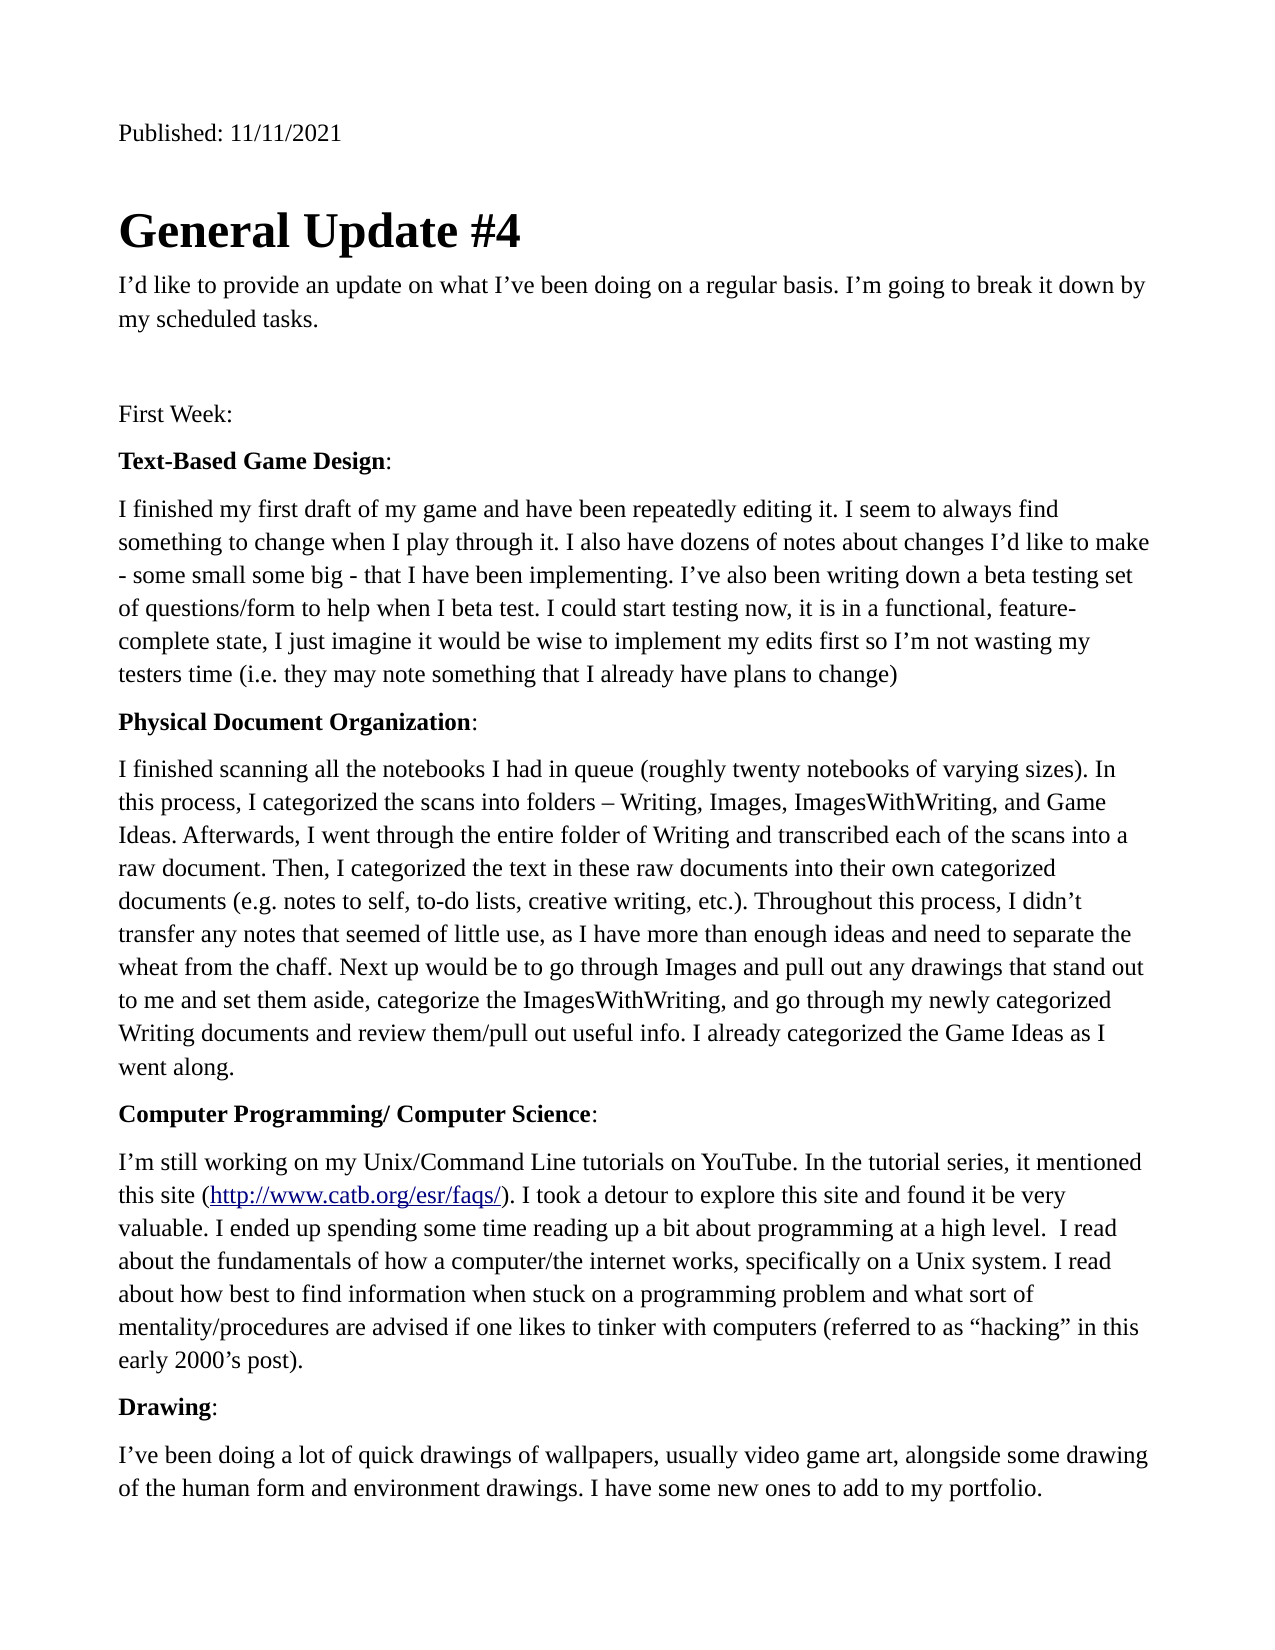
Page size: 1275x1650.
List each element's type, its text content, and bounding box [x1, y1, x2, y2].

text I’ve been doing a lot of quick drawings of wallpapers, usually video game art, alongside some drawing of the human form and environment drawings. I have some new ones to add to my portfolio. [118, 1440, 1157, 1502]
text I’d like to provide an update on what I’ve been doing on a regular basis. I’m going to break it down by my scheduled tasks. [118, 271, 1157, 332]
text Computer Programming/ Computer Science: [118, 1099, 1157, 1128]
text I finished scanning all the notebooks I had in queue (roughly twenty notebooks of varying sizes). In this process, I categorized the scans into folders – Writing, Images, ImagesWithWriting, and Game Ideas. Afterwards, I went through the entire folder of Writing and transcribed each of the scans into a raw document. Then, I categorized the text in these raw documents into their own categorized documents (e.g. notes to self, to-do lists, creative writing, etc.). Throughout this process, I didn’t transfer any notes that seemed of little use, as I have more than enough ideas and need to separate the wheat from the chaff. Next up would be to go through Images and pull out any drawings that stand out to me and set them aside, categorize the ImagesWithWriting, and go through my newly categorized Writing documents and review them/pull out useful info. I already categorized the Game Ideas as I went along. [118, 754, 1157, 1080]
text Drawing: [118, 1392, 1157, 1421]
text First Week: [118, 399, 1157, 428]
text Physical Document Organization: [118, 707, 1157, 736]
text Text-Based Game Design: [118, 446, 1157, 475]
text I’m still working on my Unix/Command Line tutorials on YouTube. In the tutorial series, it mentioned this site (http://www.catb.org/esr/faqs/). I took a detour to explore this site and found it be very valuable. I ended up spending some time reading up a bit about programming at a high level. I read about the fundamentals of how a computer/the internet works, specifically on a Unix system. I read about how best to find information when stuck on a programming problem and what sort of mentality/procedures are advised if one likes to tinker with computers (referred to as “hacking” in this early 2000’s post). [118, 1147, 1157, 1374]
text Published: 11/11/2021 [118, 118, 1157, 147]
subtitle General Update #4 [118, 201, 1157, 258]
text I finished my first draft of my game and have been repeatedly editing it. I seem to always find something to change when I play through it. I also have dozens of notes about changes I’d like to make - some small some big - that I have been implementing. I’ve also been writing down a beta testing set of questions/form to help when I beta test. I could start testing now, it is in a functional, feature-complete state, I just imagine it would be wise to implement my edits first so I’m not wasting my testers time (i.e. they may note something that I already have plans to change) [118, 494, 1157, 688]
